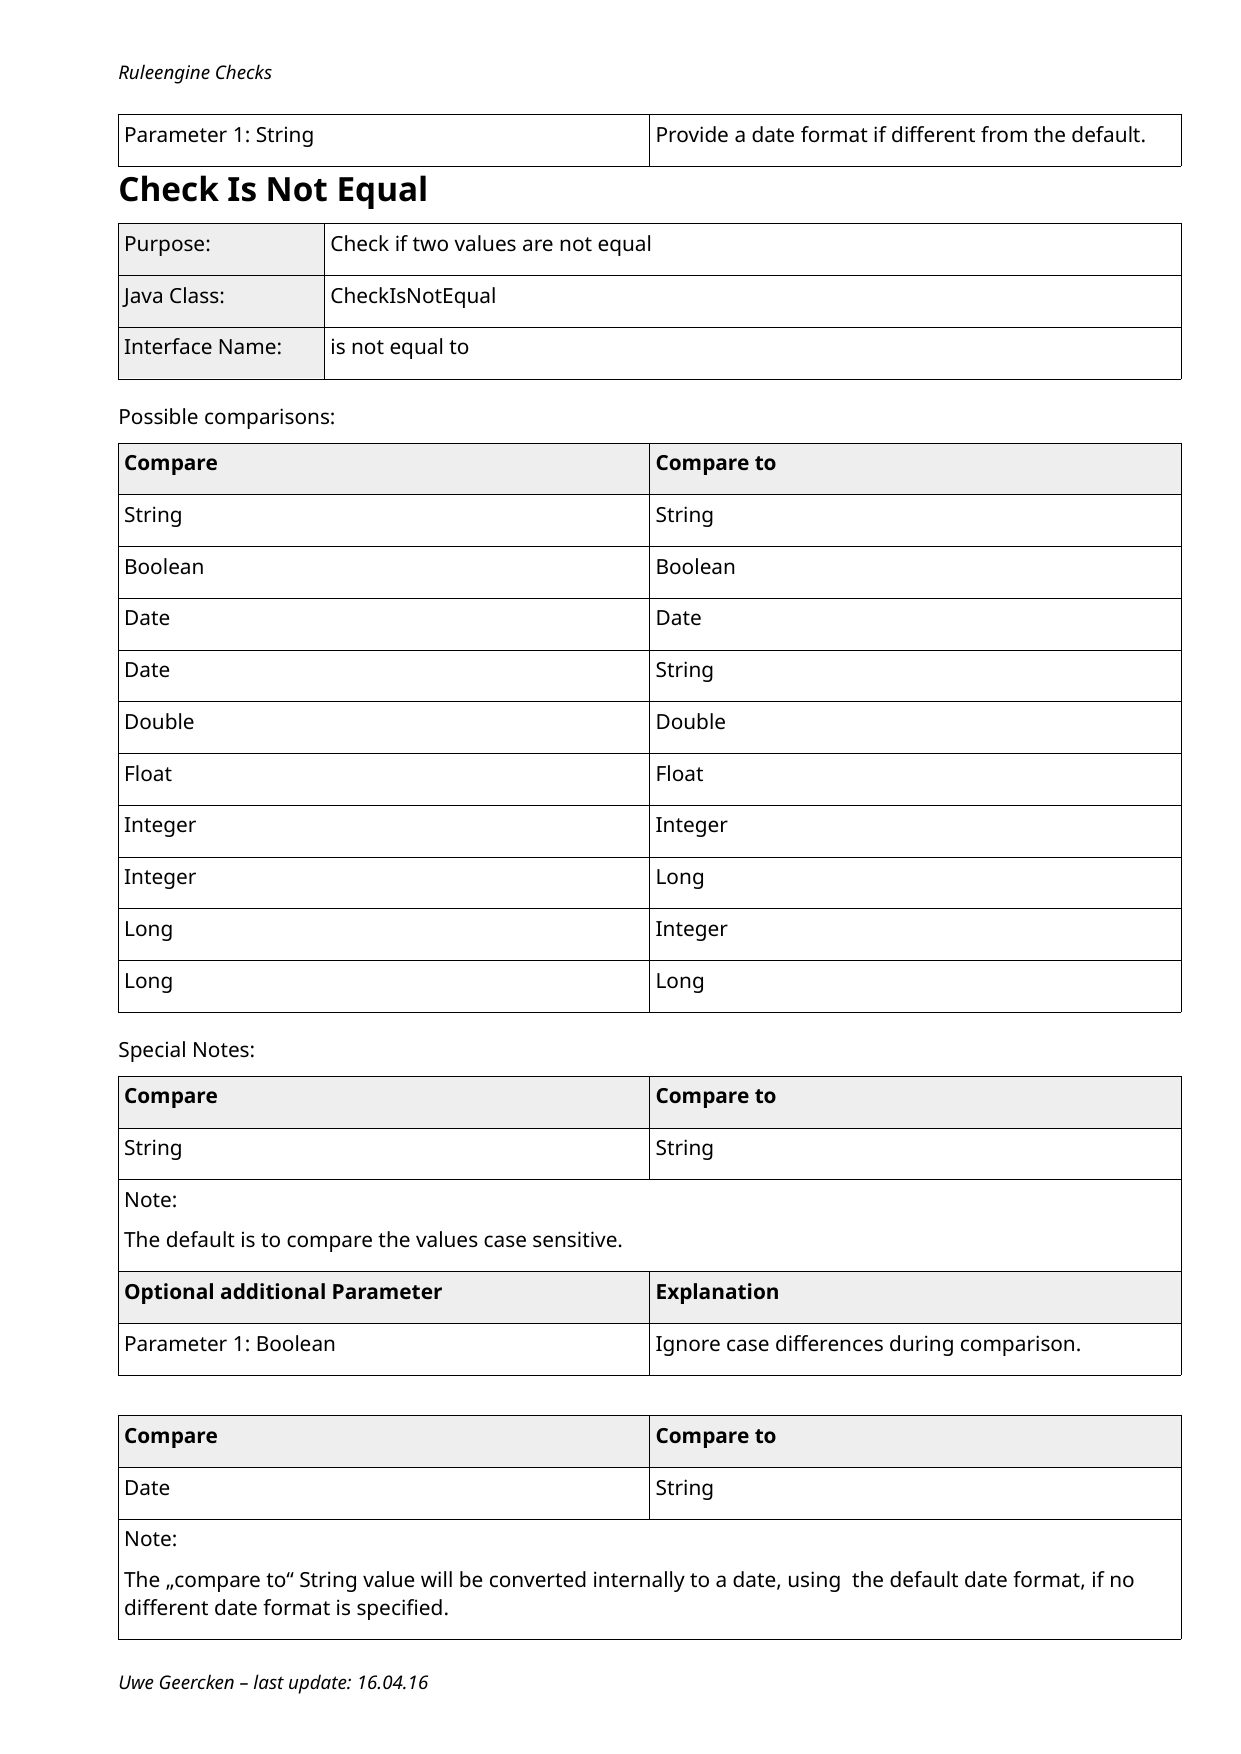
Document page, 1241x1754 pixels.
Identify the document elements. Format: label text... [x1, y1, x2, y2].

table_cell Integer [650, 806, 1181, 857]
table_header Compare [119, 1077, 649, 1128]
table_cell Interface Name: [119, 328, 324, 378]
table_cell CheckIsNotEqual [325, 276, 1181, 327]
table_cell Double [119, 702, 649, 753]
table_header Compare [119, 1416, 649, 1467]
table_cell String [650, 1468, 1181, 1519]
table_cell Long [650, 858, 1181, 908]
table_cell Long [119, 909, 649, 960]
table_cell Note: The default is to compare the values case sensitive. [119, 1180, 1181, 1271]
table_cell Parameter 1: Boolean [119, 1324, 649, 1375]
table_header Compare [119, 444, 649, 494]
table_cell Long [650, 961, 1181, 1012]
table_cell Java Class: [119, 276, 324, 327]
table_cell Boolean [650, 547, 1181, 598]
text Special Notes: [118, 1036, 1181, 1064]
table_cell Integer [119, 858, 649, 908]
table_header Compare to [650, 1416, 1181, 1467]
table_cell Double [650, 702, 1181, 753]
text Possible comparisons: [118, 402, 1181, 431]
table_cell Integer [119, 806, 649, 857]
table_header Compare to [650, 1077, 1181, 1128]
table_cell is not equal to [325, 328, 1181, 378]
table_header Compare to [650, 444, 1181, 494]
table_cell Long [119, 961, 649, 1012]
table_cell Date [119, 599, 649, 649]
table_cell Float [119, 754, 649, 805]
table_cell String [650, 651, 1181, 701]
text Check Is Not Equal [118, 167, 1181, 211]
table_cell Note: The „compare to“ String value will be converted internally to a date, using the default date format, if no different date format is specified. [119, 1520, 1181, 1639]
table_cell Optional additional Parameter [119, 1272, 649, 1323]
table_header Check if two values are not equal [325, 224, 1181, 275]
table_cell Date [650, 599, 1181, 649]
table_cell Boolean [119, 547, 649, 598]
table_cell String [650, 495, 1181, 546]
table_cell Parameter 1: String [119, 115, 649, 166]
table_header Purpose: [119, 224, 324, 275]
table_cell Explanation [650, 1272, 1181, 1323]
table_cell Date [119, 1468, 649, 1519]
table_cell Integer [650, 909, 1181, 960]
table_cell Float [650, 754, 1181, 805]
table_cell Date [119, 651, 649, 701]
table_cell String [650, 1129, 1181, 1179]
table_cell String [119, 495, 649, 546]
table_cell Ignore case differences during comparison. [650, 1324, 1181, 1375]
table_cell Provide a date format if different from the default. [650, 115, 1181, 166]
table_cell String [119, 1129, 649, 1179]
